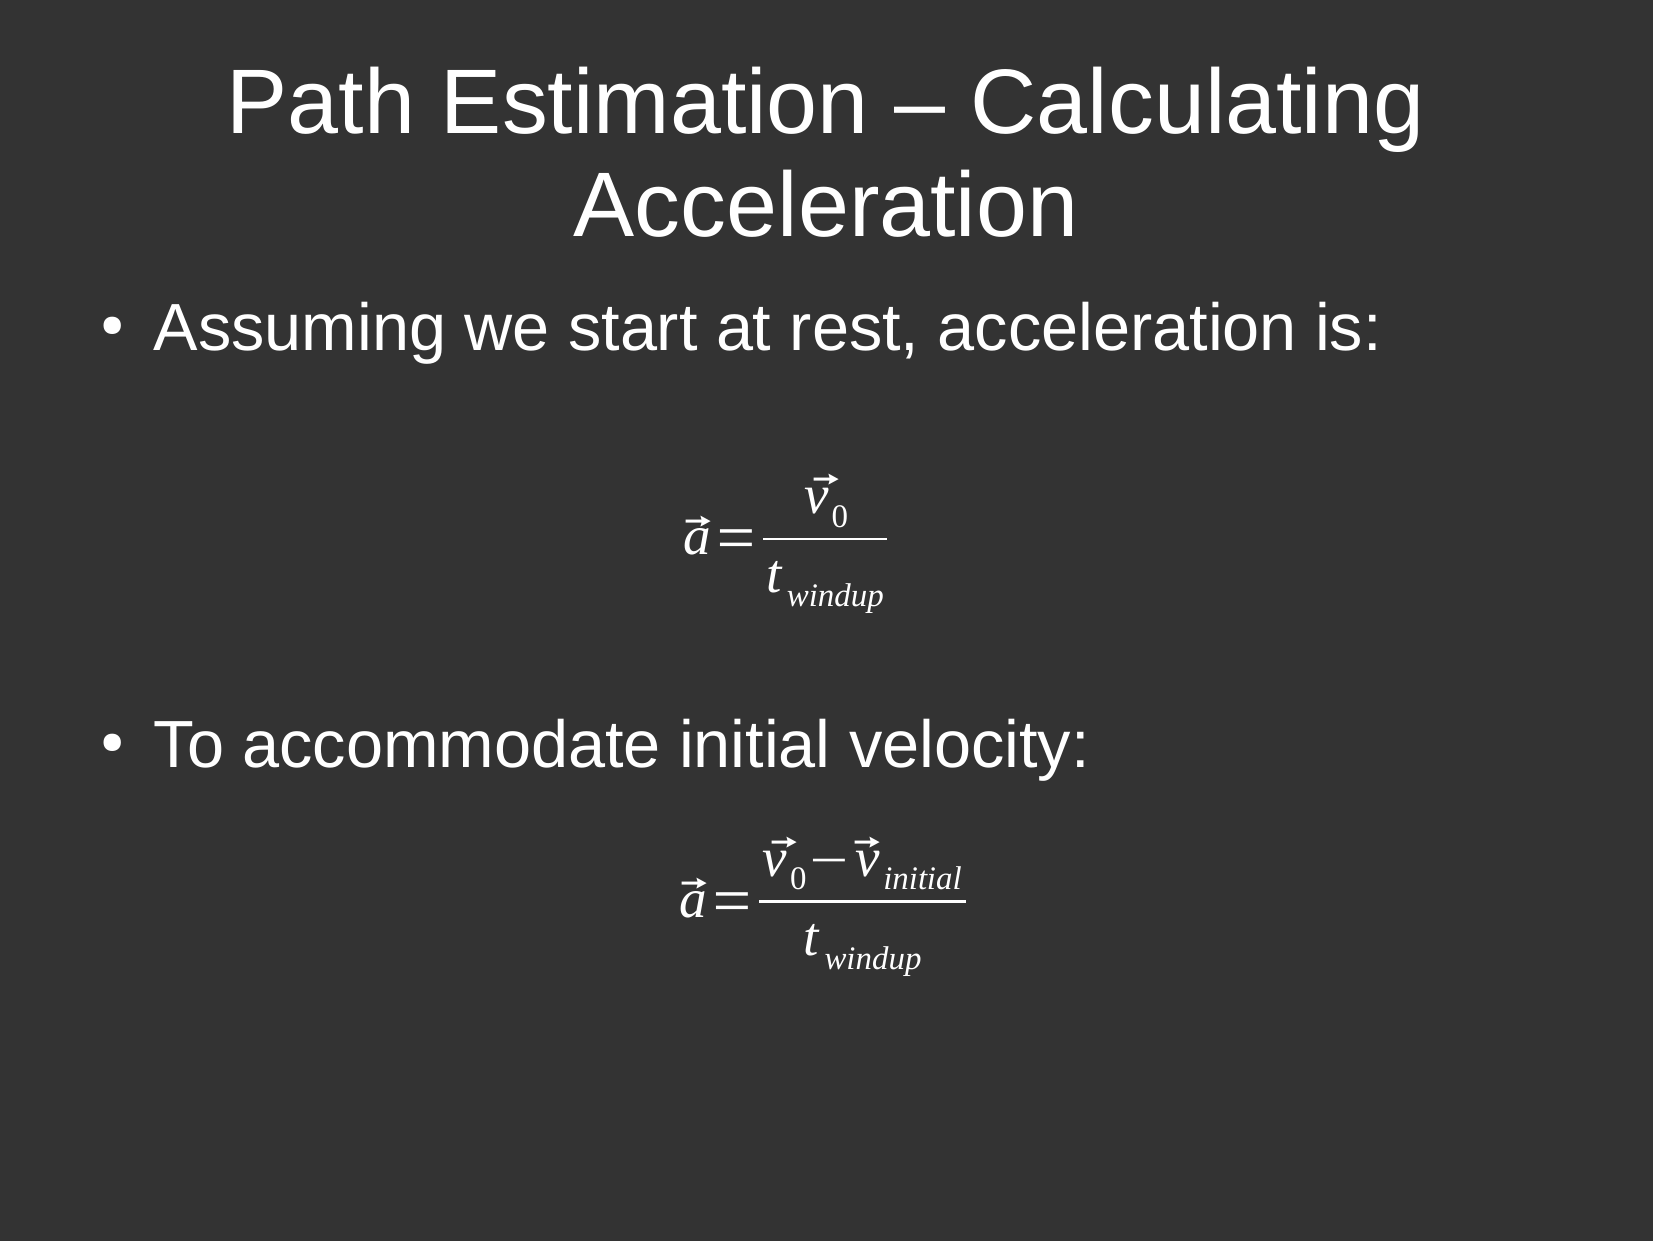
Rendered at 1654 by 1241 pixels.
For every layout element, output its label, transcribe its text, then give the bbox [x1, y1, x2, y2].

title Path Estimation – Calculating Acceleration [82, 49, 1571, 257]
list Assuming we start at rest, acceleration is: To accommodate initial velocity: [82, 290, 1571, 1109]
chart [669, 465, 904, 616]
chart [665, 827, 983, 978]
